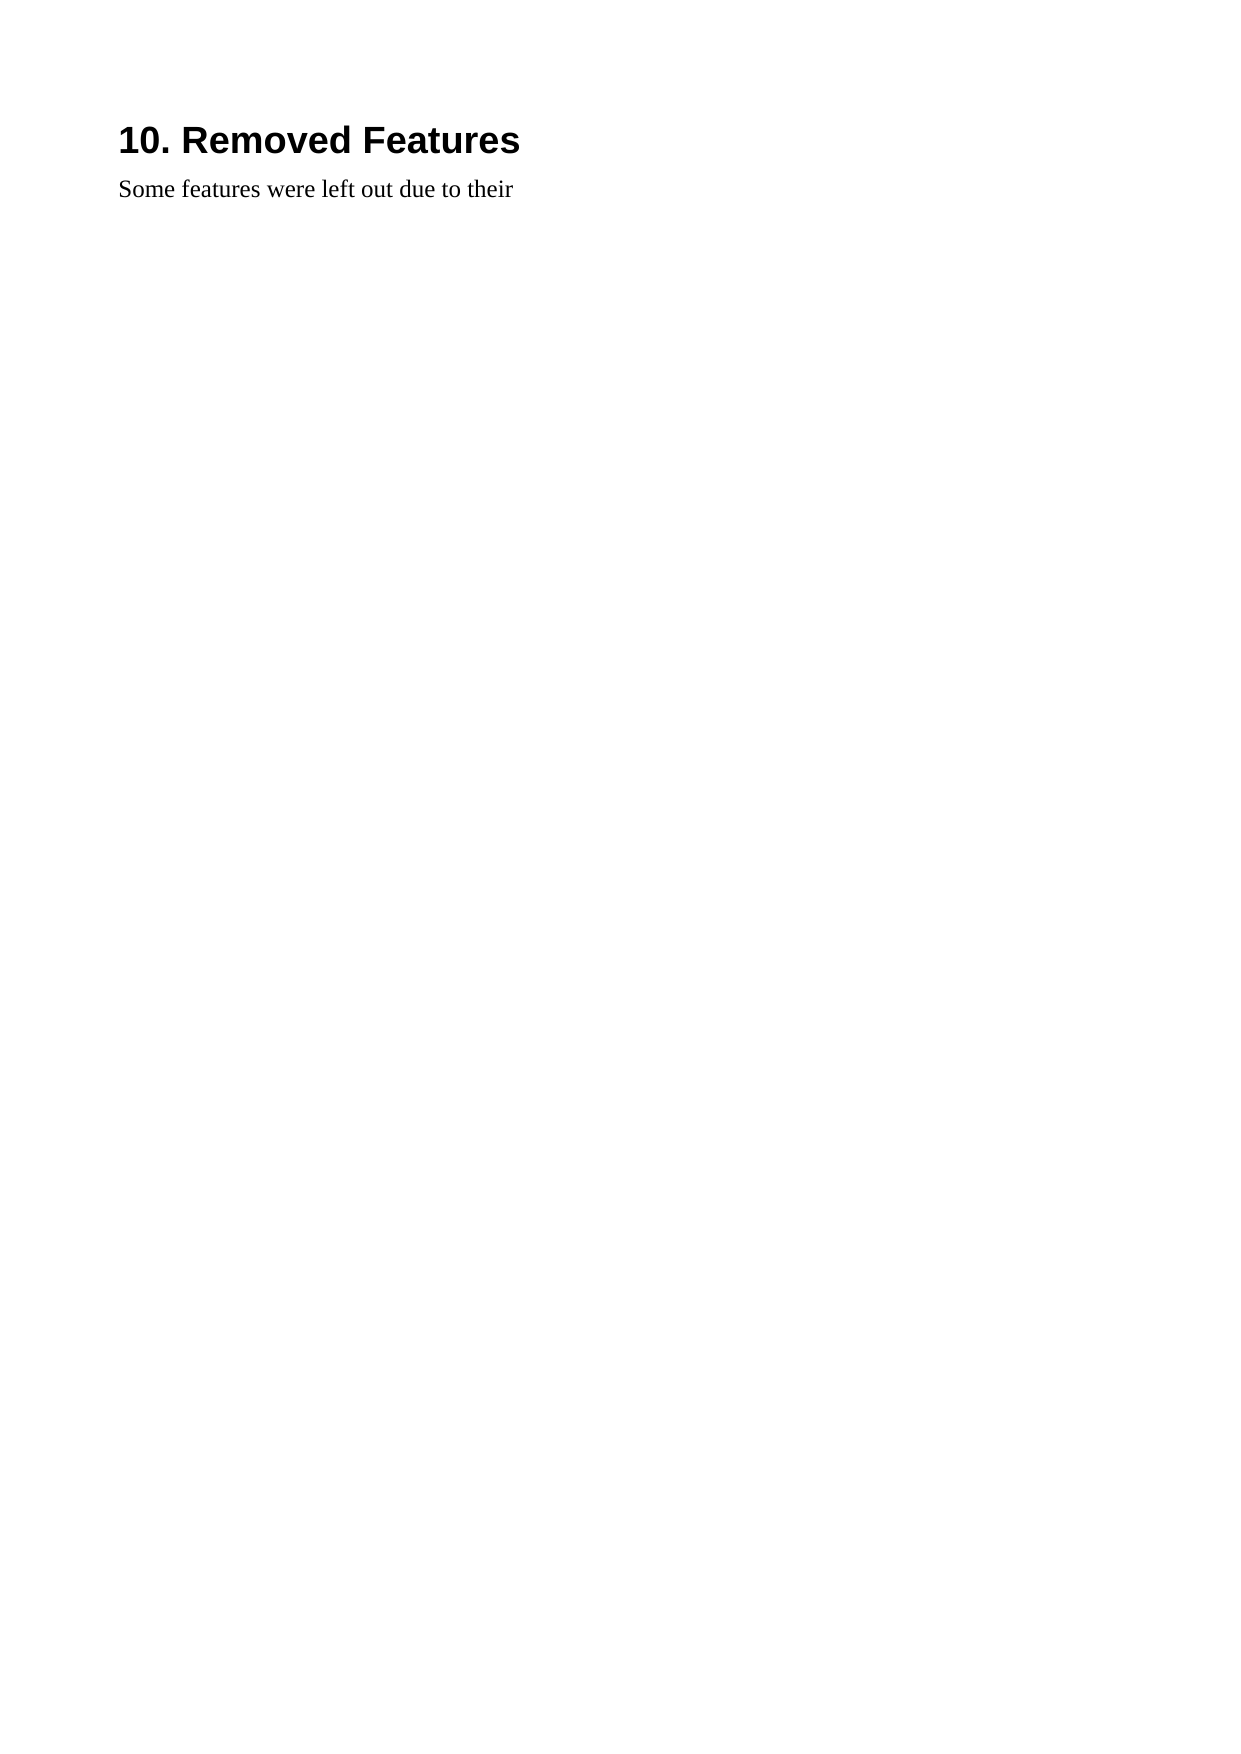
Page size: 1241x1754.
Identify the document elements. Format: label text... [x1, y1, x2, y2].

text Some features were left out due to their [118, 174, 1122, 203]
subtitle 10. Removed Features [118, 118, 1122, 162]
